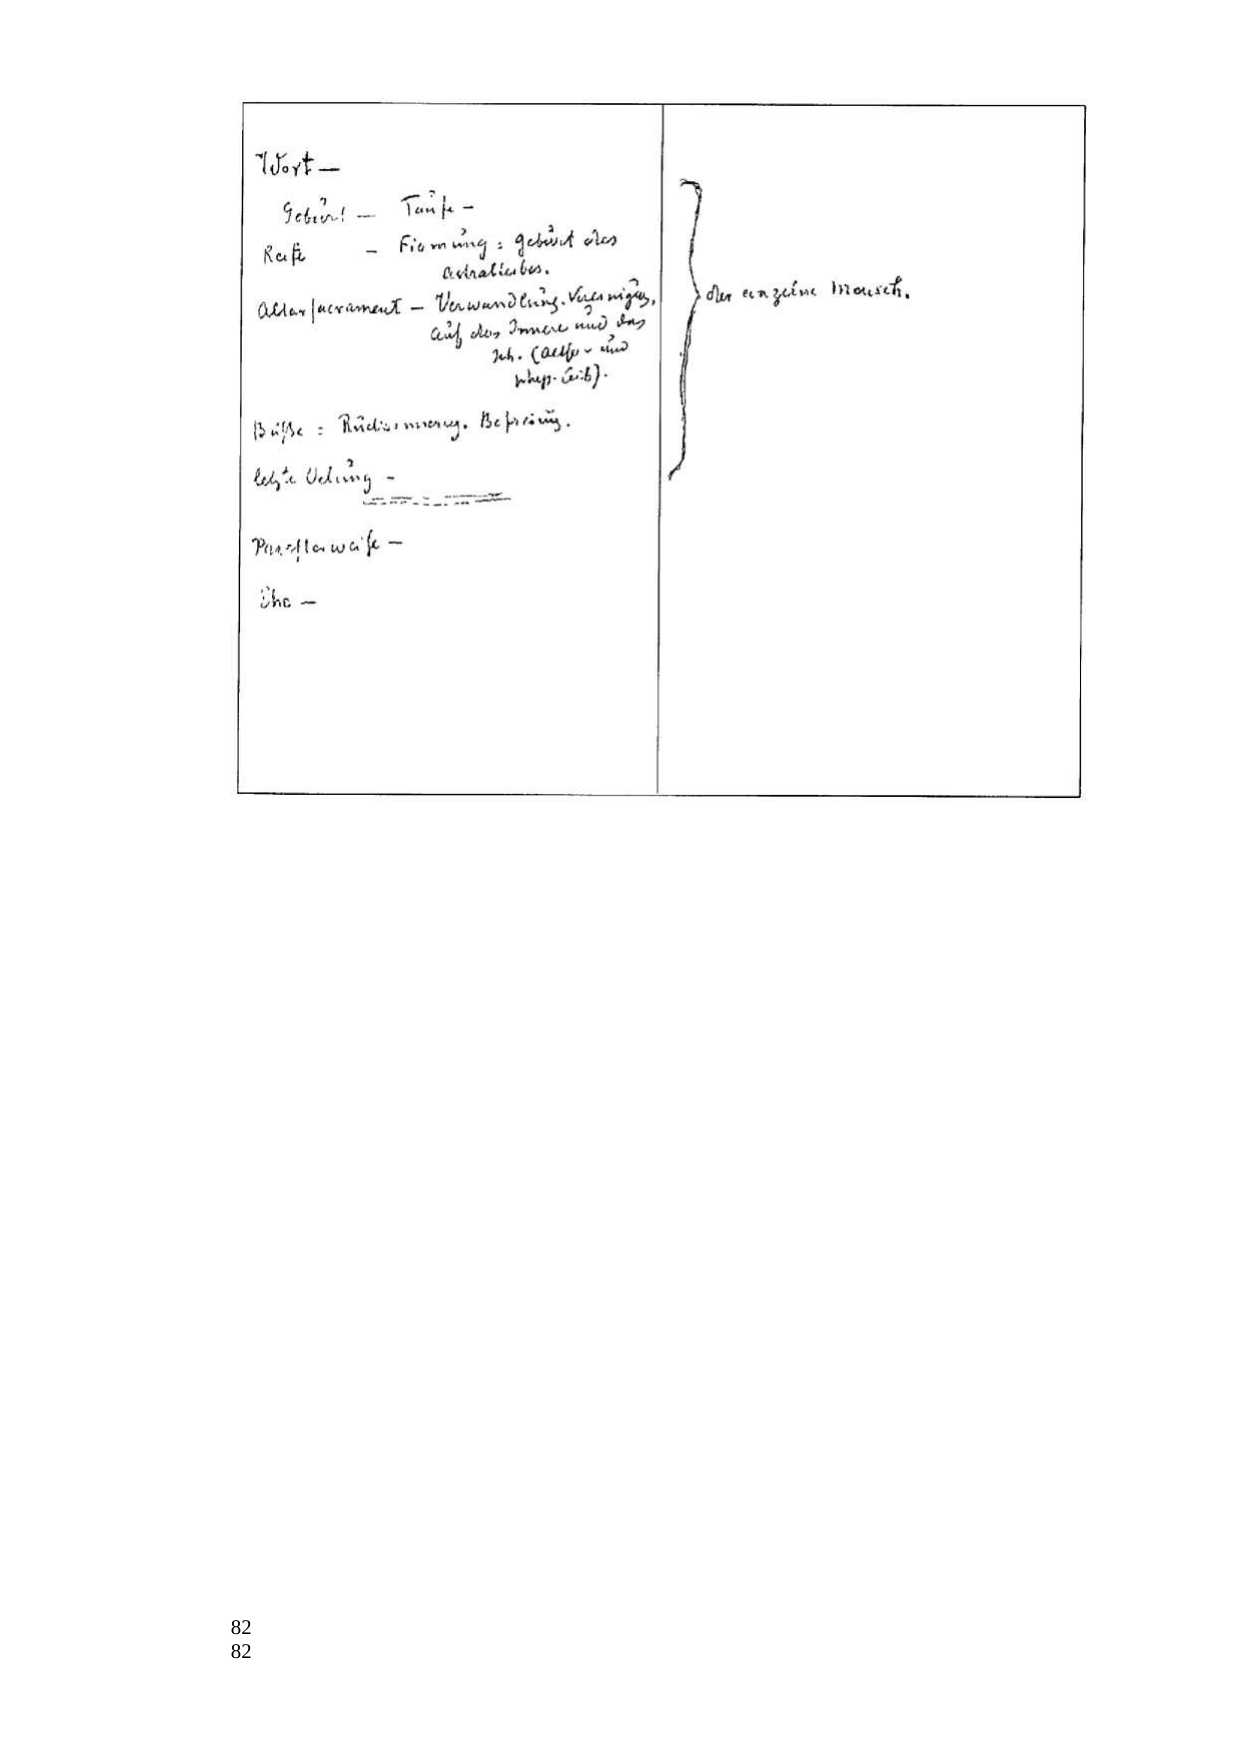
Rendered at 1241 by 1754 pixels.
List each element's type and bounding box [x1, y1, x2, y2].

picture [230, 91, 1098, 811]
